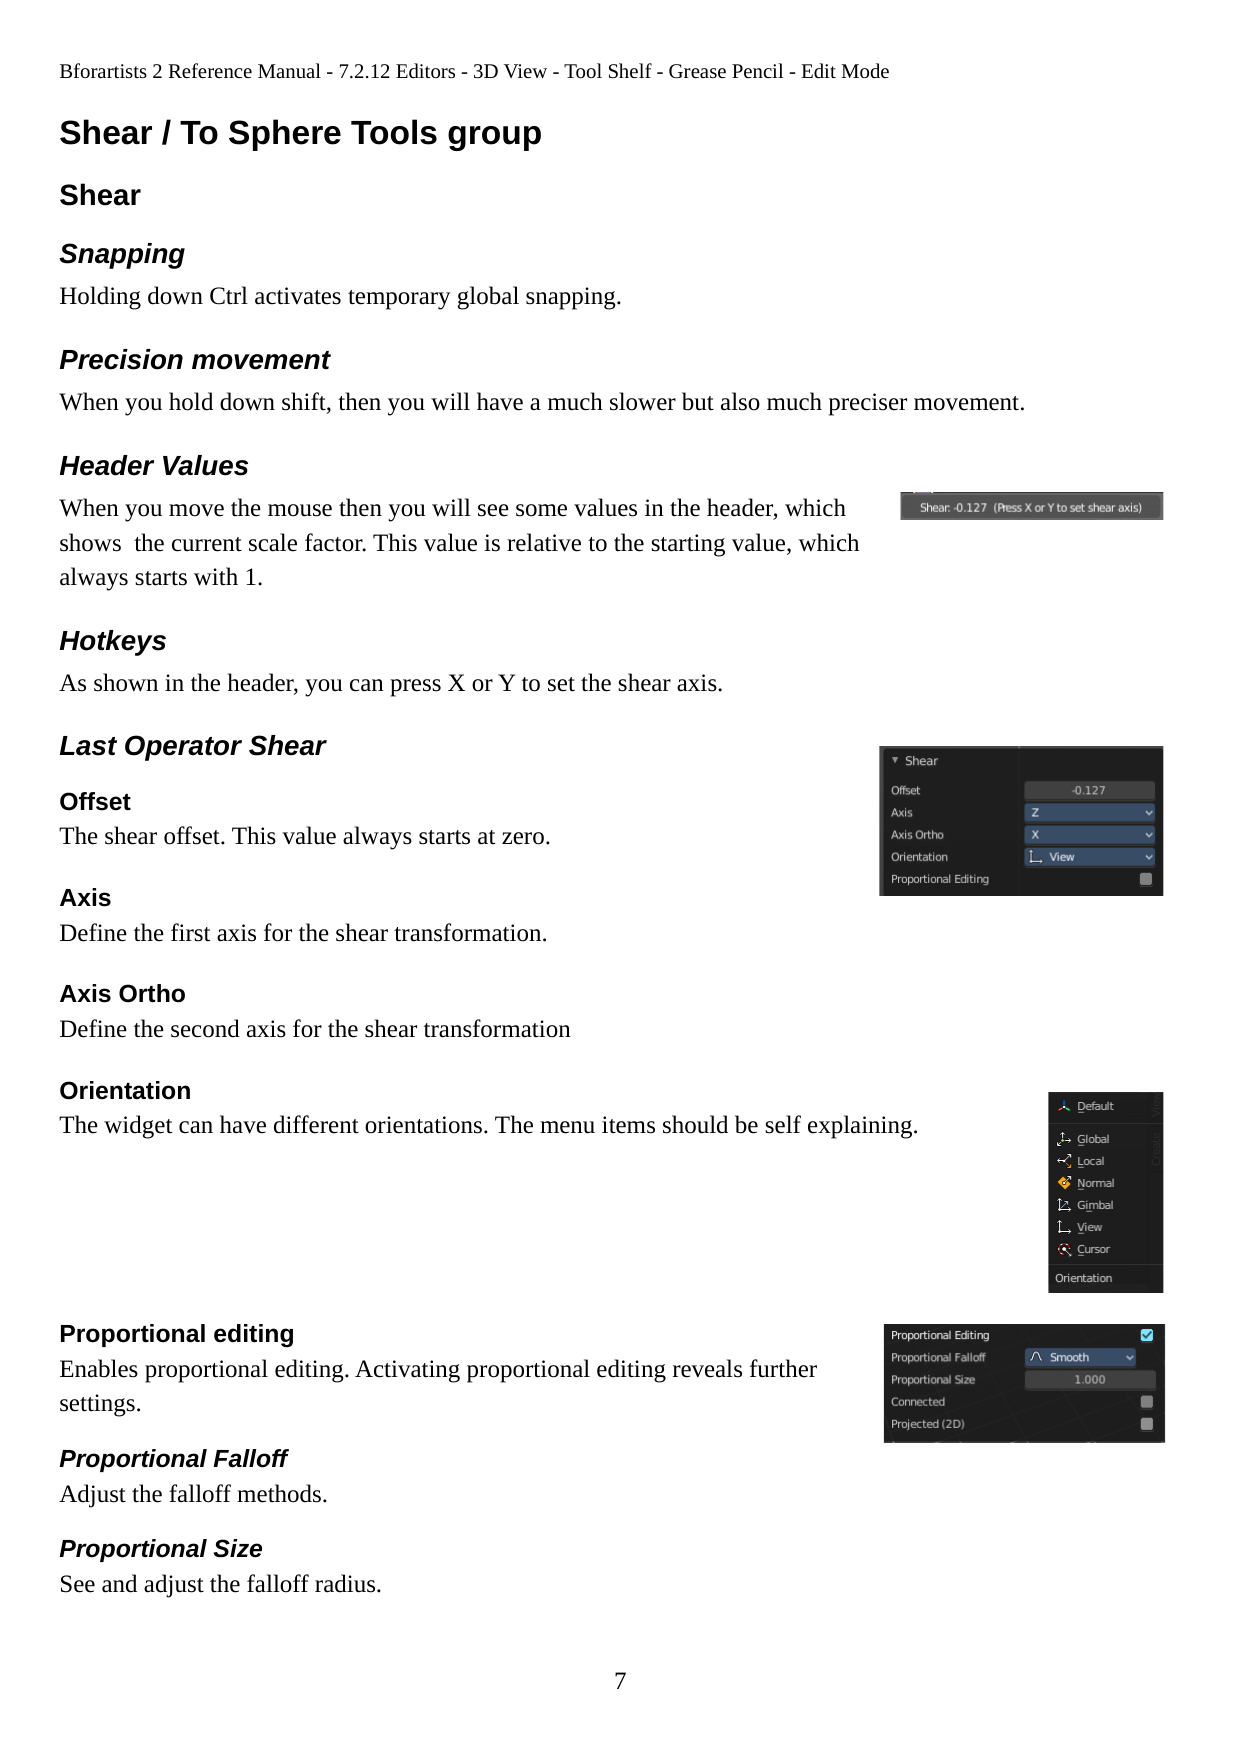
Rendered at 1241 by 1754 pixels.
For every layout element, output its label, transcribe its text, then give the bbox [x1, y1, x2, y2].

subtitle Snapping [59, 237, 1181, 269]
subtitle Orientation [59, 1076, 1181, 1104]
text Enables proportional editing. Activating proportional editing reveals further settings. [59, 1354, 883, 1417]
text As shown in the header, you can press X or Y to set the shear axis. [59, 668, 1181, 697]
picture [883, 1324, 1166, 1443]
text Holding down Ctrl activates temporary global snapping. [59, 281, 1181, 310]
subtitle Shear / To Sphere Tools group [59, 113, 1181, 151]
picture [1048, 1092, 1164, 1293]
subtitle Offset [59, 787, 879, 815]
subtitle Last Operator Shear [59, 730, 1181, 762]
subtitle Axis [59, 883, 1181, 912]
text Define the second axis for the shear transformation [59, 1014, 1181, 1043]
text When you move the mouse then you will see some values in the header, which shows the current scale factor. This value is relative to the starting value, which always starts with 1. [59, 493, 1181, 591]
text The widget can have different orientations. The menu items should be self explaining. [59, 1111, 1048, 1139]
text See and adjust the falloff radius. [59, 1569, 1181, 1597]
picture [900, 492, 1164, 520]
text When you hold down shift, then you will have a much slower but also much preciser movement. [59, 387, 1181, 416]
subtitle Hotkeys [59, 624, 1181, 656]
subtitle [1164, 787, 1181, 815]
subtitle Precision movement [59, 343, 1181, 375]
text Adjust the falloff methods. [59, 1479, 1181, 1507]
subtitle Proportional Falloff [59, 1444, 1181, 1472]
subtitle Shear [59, 178, 1181, 212]
subtitle Proportional editing [59, 1319, 1181, 1348]
text The shear offset. This value always starts at zero. [59, 821, 879, 850]
picture [879, 746, 1164, 896]
subtitle Proportional Size [59, 1534, 1181, 1562]
text Define the first axis for the shear transformation. [59, 918, 1181, 947]
subtitle Header Values [59, 449, 1181, 481]
subtitle Axis Ortho [59, 979, 1181, 1008]
